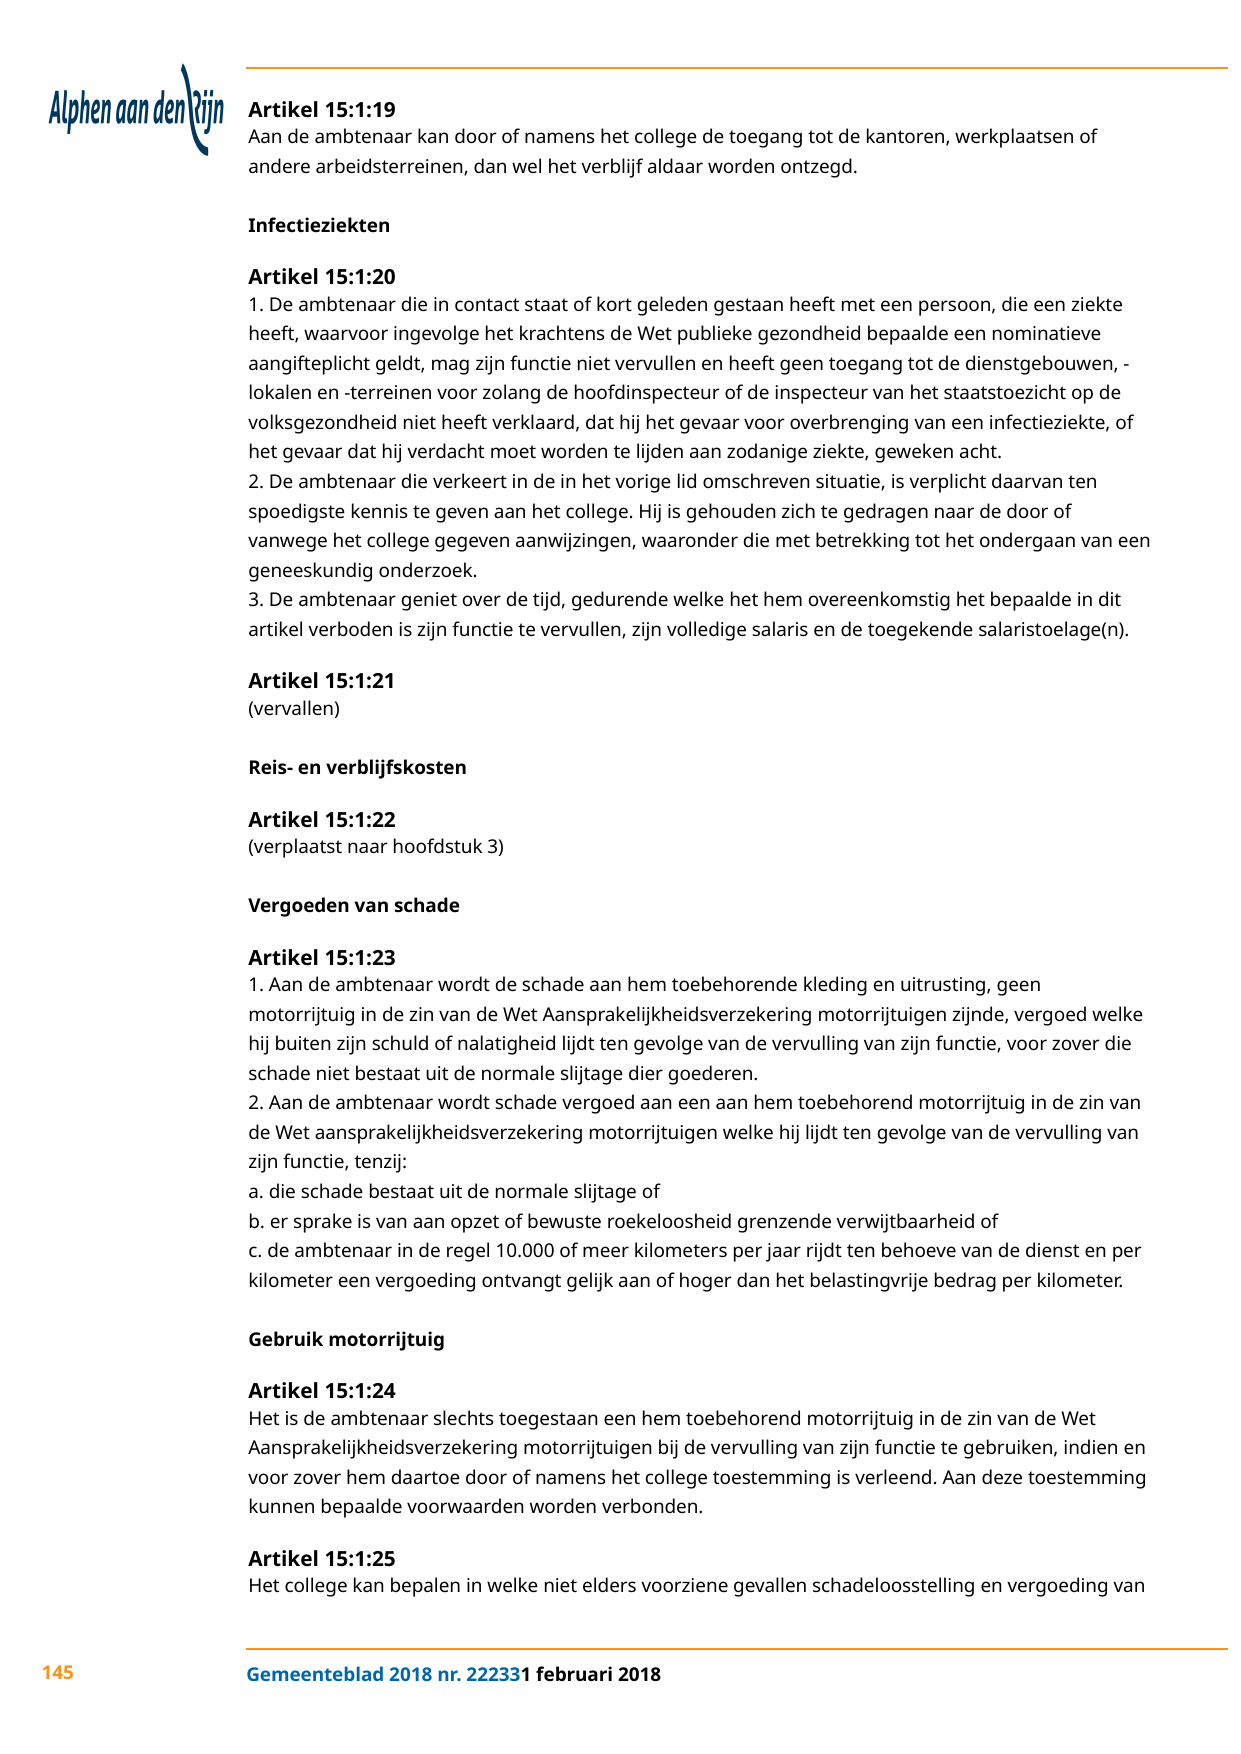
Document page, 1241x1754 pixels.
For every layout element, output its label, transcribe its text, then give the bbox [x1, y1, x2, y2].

text Artikel 15:1:23 [248, 943, 1152, 971]
text Artikel 15:1:20 [248, 262, 1152, 291]
text Reis- en verblijfskosten [248, 754, 1152, 780]
text Artikel 15:1:22 [248, 805, 1152, 833]
text (verplaatst naar hoofdstuk 3) [248, 833, 1152, 859]
text Gebruik motorrijtuig [248, 1326, 1152, 1352]
picture [41, 47, 231, 172]
text c. de ambtenaar in de regel 10.000 of meer kilometers per jaar rijdt ten behoeve van de dienst en per kilometer een vergoeding ontvangt gelijk aan of hoger dan het belastingvrije bedrag per kilometer. [248, 1237, 1152, 1293]
text Het is de ambtenaar slechts toegestaan een hem toebehorend motorrijtuig in de zin van de Wet Aansprakelijkheidsverzekering motorrijtuigen bij de vervulling van zijn functie te gebruiken, indien en voor zover hem daartoe door of namens het college toestemming is verleend. Aan deze toestemming kunnen bepaalde voorwaarden worden verbonden. [248, 1405, 1152, 1519]
text Infectieziekten [248, 212, 1152, 238]
text Aan de ambtenaar kan door of namens het college de toegang tot de kantoren, werkplaatsen of andere arbeidsterreinen, dan wel het verblijf aldaar worden ontzegd. [248, 123, 1152, 178]
text Artikel 15:1:24 [248, 1377, 1152, 1405]
text (vervallen) [248, 695, 1152, 721]
text 3. De ambtenaar geniet over de tijd, gedurende welke het hem overeenkomstig het bepaalde in dit artikel verboden is zijn functie te vervullen, zijn volledige salaris en de toegekende salaristoelage(n). [248, 587, 1152, 642]
text 2. De ambtenaar die verkeert in de in het vorige lid omschreven situatie, is verplicht daarvan ten spoedigste kennis te geven aan het college. Hij is gehouden zich te gedragen naar de door of vanwege het college gegeven aanwijzingen, waaronder die met betrekking tot het ondergaan van een geneeskundig onderzoek. [248, 468, 1152, 583]
text Het college kan bepalen in welke niet elders voorziene gevallen schadeloosstelling en vergoeding van [248, 1573, 1152, 1598]
text Artikel 15:1:19 [248, 95, 1152, 123]
text 2. Aan de ambtenaar wordt schade vergoed aan een aan hem toebehorend motorrijtuig in de zin van de Wet aansprakelijkheidsverzekering motorrijtuigen welke hij lijdt ten gevolge van de vervulling van zijn functie, tenzij: [248, 1089, 1152, 1174]
text Artikel 15:1:25 [248, 1544, 1152, 1573]
text 1. Aan de ambtenaar wordt de schade aan hem toebehorende kleding en uitrusting, geen motorrijtuig in de zin van de Wet Aansprakelijkheidsverzekering motorrijtuigen zijnde, vergoed welke hij buiten zijn schuld of nalatigheid lijdt ten gevolge van de vervulling van zijn functie, voor zover die schade niet bestaat uit de normale slijtage dier goederen. [248, 971, 1152, 1086]
text a. die schade bestaat uit de normale slijtage of [248, 1178, 1152, 1204]
text b. er sprake is van aan opzet of bewuste roekeloosheid grenzende verwijtbaarheid of [248, 1208, 1152, 1233]
text Artikel 15:1:21 [248, 667, 1152, 695]
text 1. De ambtenaar die in contact staat of kort geleden gestaan heeft met een persoon, die een ziekte heeft, waarvoor ingevolge het krachtens de Wet publieke gezondheid bepaalde een nominatieve aangifteplicht geldt, mag zijn functie niet vervullen en heeft geen toegang tot de dienstgebouwen, -lokalen en -terreinen voor zolang de hoofdinspecteur of de inspecteur van het staatstoezicht op de volksgezondheid niet heeft verklaard, dat hij het gevaar voor overbrenging van een infectieziekte, of het gevaar dat hij verdacht moet worden te lijden aan zodanige ziekte, geweken acht. [248, 291, 1152, 464]
text Vergoeden van schade [248, 892, 1152, 918]
